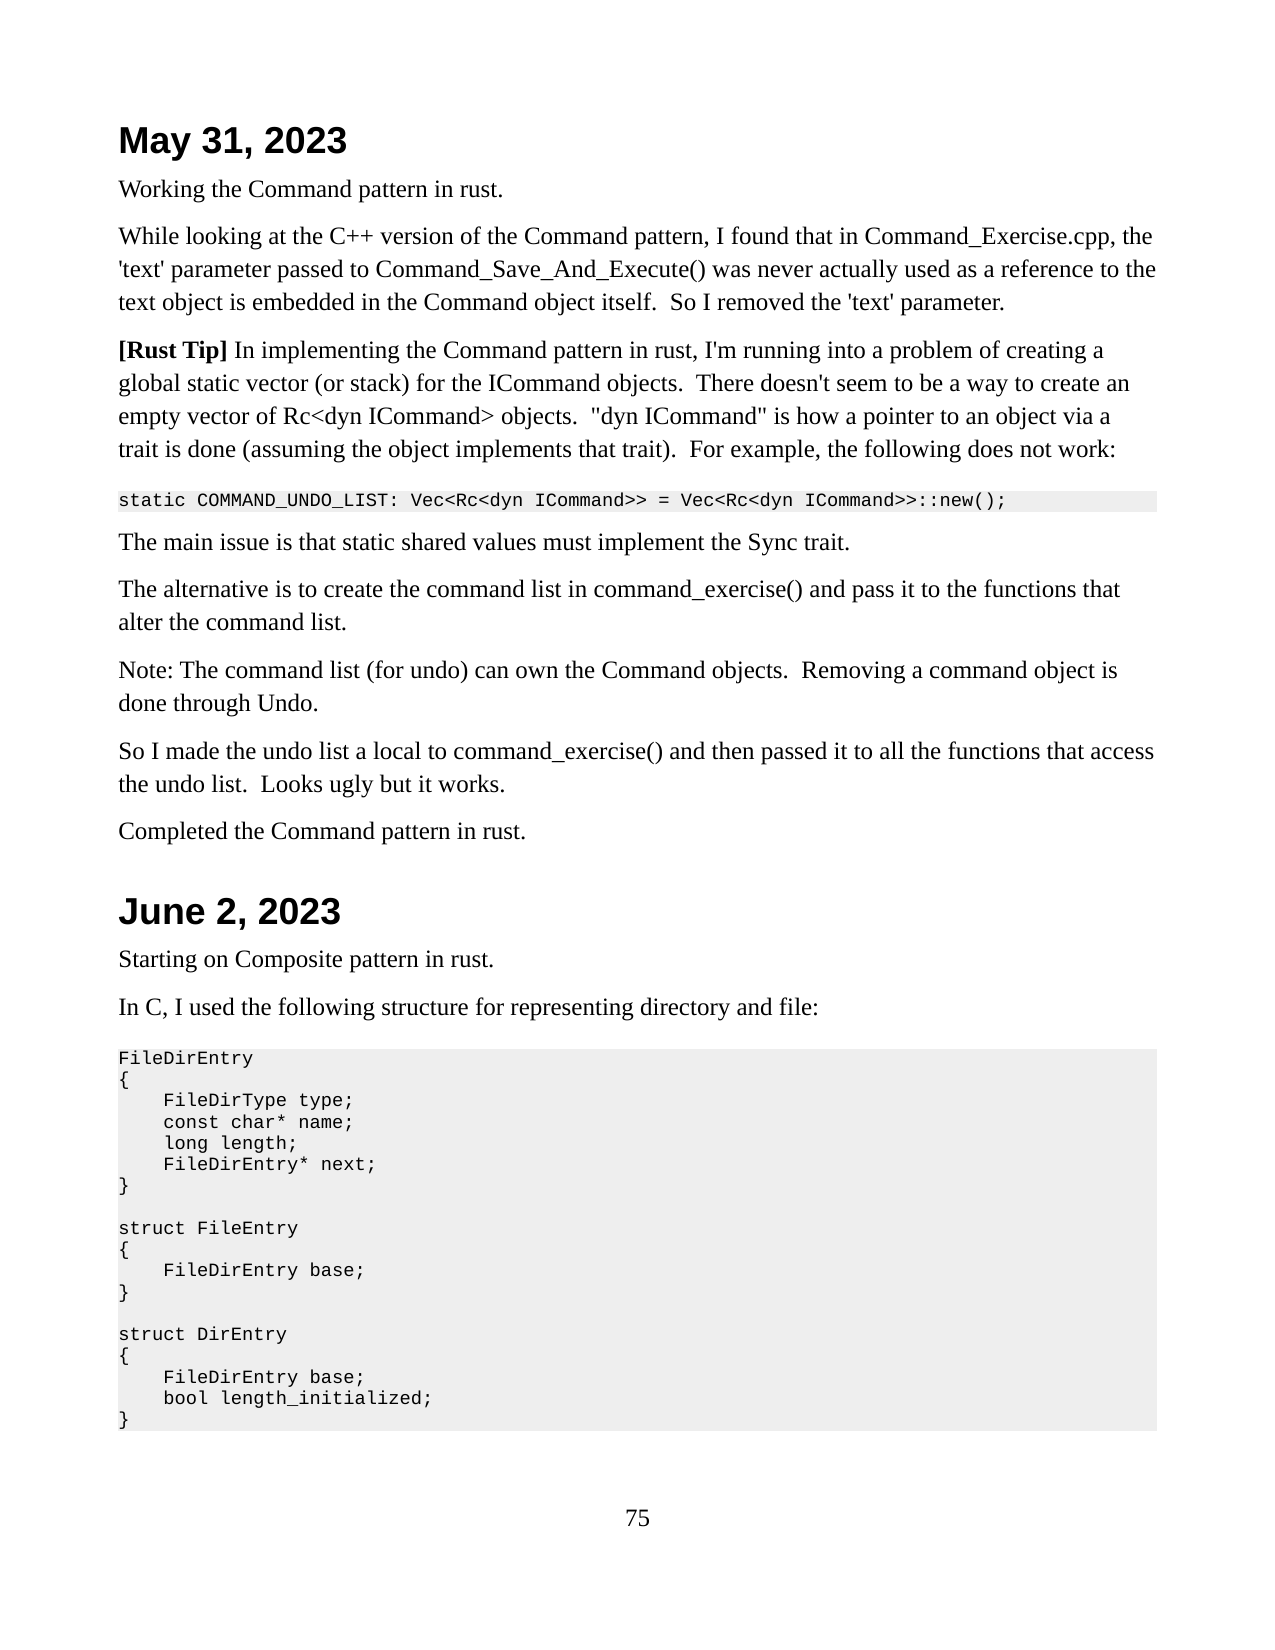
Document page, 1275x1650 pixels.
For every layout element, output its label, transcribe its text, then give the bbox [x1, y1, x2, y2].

text Note: The command list (for undo) can own the Command objects. Removing a command object is done through Undo. [118, 655, 1157, 717]
text struct DirEntry [118, 1325, 1157, 1346]
text { [118, 1346, 1157, 1367]
text bool length_initialized; [118, 1389, 1157, 1410]
text static COMMAND_UNDO_LIST: Vec<Rc<dyn ICommand>> = Vec<Rc<dyn ICommand>>::new(); [118, 491, 1157, 512]
text The alternative is to create the command list in command_exercise() and pass it to the functions that alter the command list. [118, 574, 1157, 636]
text FileDirEntry base; [118, 1261, 1157, 1282]
text Starting on Composite pattern in rust. [118, 944, 1157, 973]
text So I made the undo list a local to command_exercise() and then passed it to all the functions that access the undo list. Looks ugly but it works. [118, 736, 1157, 797]
text [Rust Tip] In implementing the Command pattern in rust, I'm running into a problem of creating a global static vector (or stack) for the ICommand objects. There doesn't seem to be a way to create an empty vector of Rc<dyn ICommand> objects. "dyn ICommand" is how a pointer to an object via a trait is done (assuming the object implements that trait). For example, the following does not work: [118, 335, 1157, 463]
text } [118, 1282, 1157, 1304]
text FileDirEntry [118, 1049, 1157, 1070]
text In C, I used the following structure for representing directory and file: [118, 992, 1157, 1021]
text FileDirEntry base; [118, 1367, 1157, 1389]
text long length; [118, 1134, 1157, 1155]
text } [118, 1176, 1157, 1197]
text { [118, 1240, 1157, 1261]
text const char* name; [118, 1112, 1157, 1134]
subtitle June 2, 2023 [118, 889, 1157, 932]
text Working the Command pattern in rust. [118, 174, 1157, 202]
text FileDirType type; [118, 1091, 1157, 1112]
text Completed the Command pattern in rust. [118, 816, 1157, 845]
subtitle May 31, 2023 [118, 118, 1157, 161]
text } [118, 1410, 1157, 1431]
text While looking at the C++ version of the Command pattern, I found that in Command_Exercise.cpp, the 'text' parameter passed to Command_Save_And_Execute() was never actually used as a reference to the text object is embedded in the Command object itself. So I removed the 'text' parameter. [118, 221, 1157, 316]
text struct FileEntry [118, 1219, 1157, 1240]
text The main issue is that static shared values must implement the Sync trait. [118, 527, 1157, 556]
text FileDirEntry* next; [118, 1155, 1157, 1176]
text { [118, 1070, 1157, 1091]
